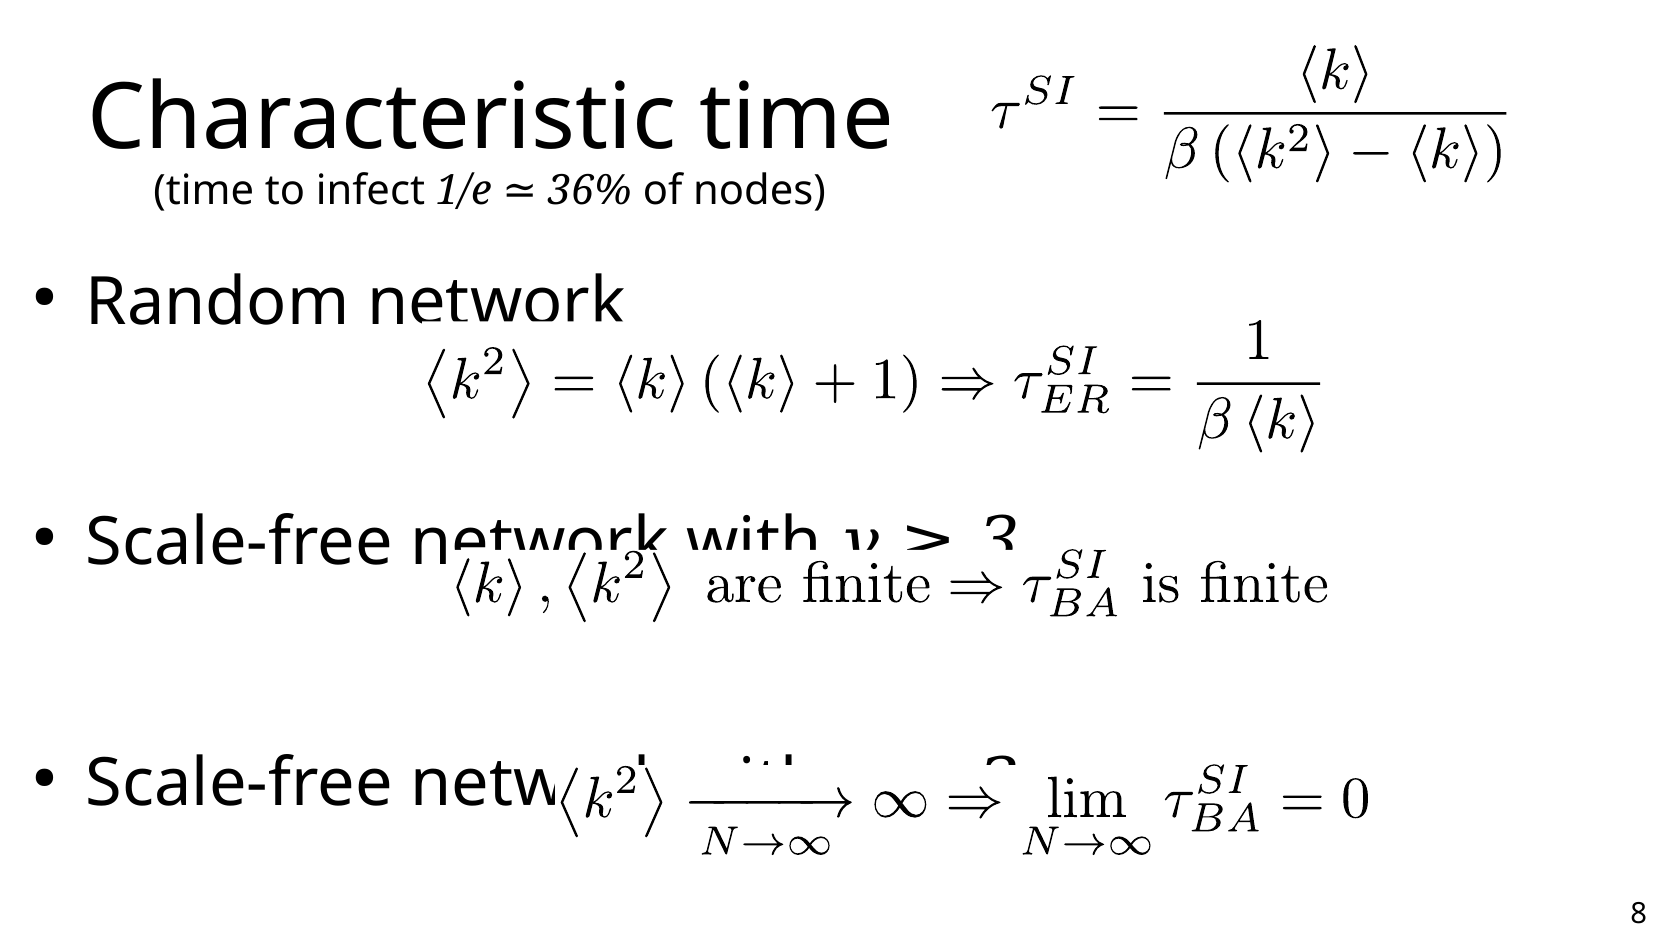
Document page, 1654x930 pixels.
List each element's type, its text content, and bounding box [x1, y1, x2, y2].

title Characteristic time [82, 1, 901, 225]
text_box [450, 549, 1329, 623]
text_box [422, 320, 1321, 453]
list Random network Scale-free network with γ ≥ 3 Scale-free network with γ < 3 [15, 252, 1606, 901]
text_box (time to infect 1/e ≃ 36% of nodes) [105, 152, 886, 215]
text_box [990, 44, 1507, 183]
text_box [555, 764, 1371, 856]
